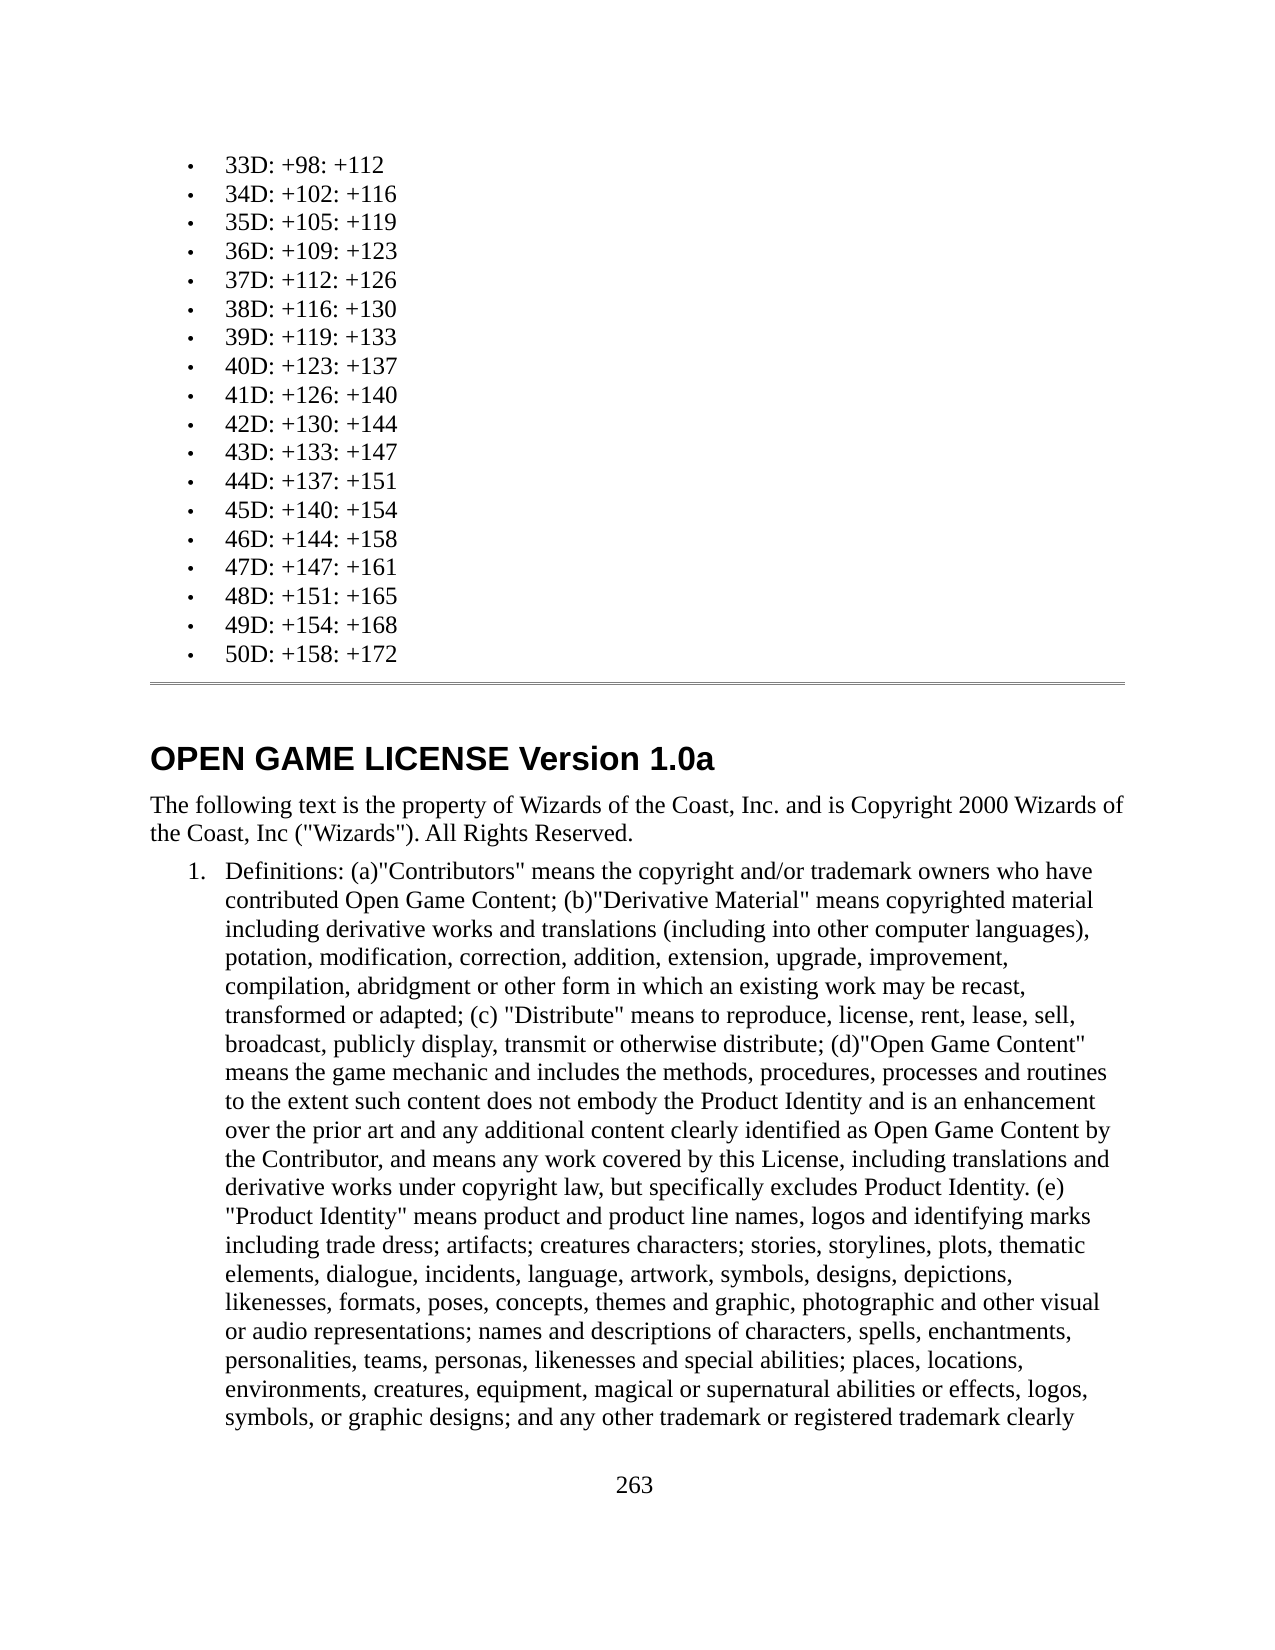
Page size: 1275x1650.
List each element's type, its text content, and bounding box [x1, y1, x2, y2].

list 33D: +98: +112 [187, 150, 1125, 179]
list 50D: +158: +172 [187, 639, 1125, 667]
list 38D: +116: +130 [187, 294, 1125, 322]
list 43D: +133: +147 [187, 437, 1125, 466]
list 35D: +105: +119 [187, 207, 1125, 236]
list 45D: +140: +154 [187, 495, 1125, 524]
list 47D: +147: +161 [187, 552, 1125, 581]
list 37D: +112: +126 [187, 265, 1125, 294]
list 34D: +102: +116 [187, 179, 1125, 207]
text The following text is the property of Wizards of the Coast, Inc. and is Copyright 2000 Wizards of the Coast, Inc ("Wizards"). All Rights Reserved. [150, 790, 1125, 847]
list 42D: +130: +144 [187, 409, 1125, 437]
subtitle OPEN GAME LICENSE Version 1.0a [150, 739, 1125, 777]
list 41D: +126: +140 [187, 380, 1125, 409]
list 44D: +137: +151 [187, 466, 1125, 495]
list 39D: +119: +133 [187, 322, 1125, 351]
list 46D: +144: +158 [187, 524, 1125, 552]
list 36D: +109: +123 [187, 236, 1125, 265]
list 40D: +123: +137 [187, 351, 1125, 380]
list Definitions: (a)"Contributors" means the copyright and/or trademark owners who have contributed Open Game Content; (b)"Derivative Material" means copyrighted material including derivative works and translations (including into other computer languages), potation, modification, correction, addition, extension, upgrade, improvement, compilation, abridgment or other form in which an existing work may be recast, transformed or adapted; (c) "Distribute" means to reproduce, license, rent, lease, sell, broadcast, publicly display, transmit or otherwise distribute; (d)"Open Game Content" means the game mechanic and includes the methods, procedures, processes and routines to the extent such content does not embody the Product Identity and is an enhancement over the prior art and any additional content clearly identified as Open Game Content by the Contributor, and means any work covered by this License, including translations and derivative works under copyright law, but specifically excludes Product Identity. (e) "Product Identity" means product and product line names, logos and identifying marks including trade dress; artifacts; creatures characters; stories, storylines, plots, thematic elements, dialogue, incidents, language, artwork, symbols, designs, depictions, likenesses, formats, poses, concepts, themes and graphic, photographic and other visual or audio representations; names and descriptions of characters, spells, enchantments, personalities, teams, personas, likenesses and special abilities; places, locations, environments, creatures, equipment, magical or supernatural abilities or effects, logos, symbols, or graphic designs; and any other trademark or registered trademark clearly [187, 856, 1125, 1431]
list 48D: +151: +165 [187, 581, 1125, 610]
list 49D: +154: +168 [187, 610, 1125, 639]
